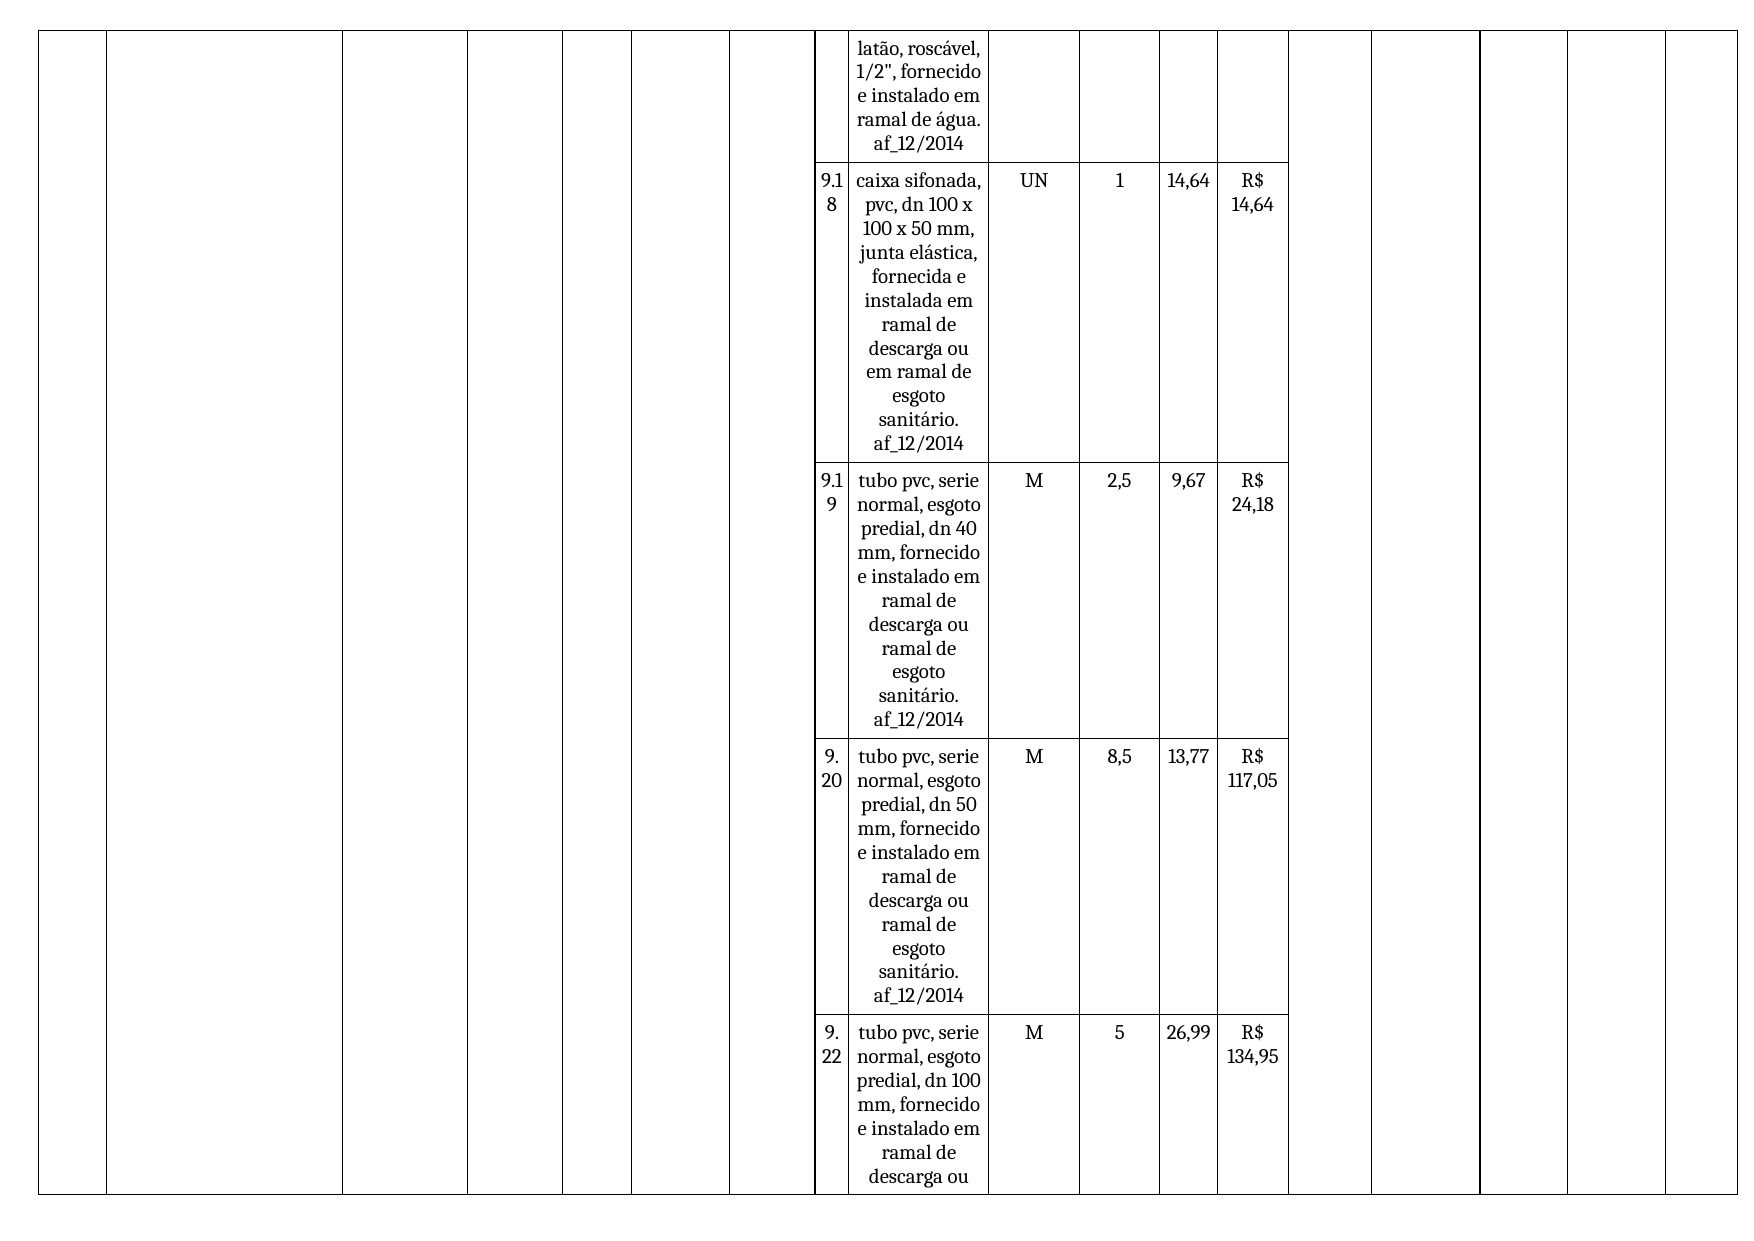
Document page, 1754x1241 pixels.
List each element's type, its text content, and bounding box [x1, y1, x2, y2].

table_cell [632, 31, 729, 1194]
table_cell [1568, 31, 1665, 1194]
table_cell R$ 24,18 [1218, 463, 1288, 738]
table_cell M [989, 1015, 1079, 1194]
table_cell 9.18 [816, 163, 848, 462]
table_cell [816, 31, 848, 162]
table_cell 9.20 [816, 739, 848, 1014]
table_cell R$ 117,05 [1218, 739, 1288, 1014]
table_cell [1372, 31, 1479, 1194]
table_cell 14,64 [1160, 163, 1217, 462]
table_cell [1080, 31, 1159, 162]
table_cell [1481, 31, 1567, 1194]
table_cell 9,67 [1160, 463, 1217, 738]
table_cell R$ 14,64 [1218, 163, 1288, 462]
table_cell [1160, 31, 1217, 162]
table_cell 13,77 [1160, 739, 1217, 1014]
table_cell R$ 134,95 [1218, 1015, 1288, 1194]
table_cell latão, roscável, 1/2", fornecido e instalado em ramal de água. af_12/2014 [849, 31, 988, 162]
table_cell tubo pvc, serie normal, esgoto predial, dn 50 mm, fornecido e instalado em ramal de descarga ou ramal de esgoto sanitário. af_12/2014 [849, 739, 988, 1014]
table_cell [343, 31, 467, 1194]
table_cell [1289, 31, 1371, 1194]
table_cell 26,99 [1160, 1015, 1217, 1194]
table_cell [730, 31, 814, 1194]
table_cell UN [989, 163, 1079, 462]
table_cell 1 [1080, 163, 1159, 462]
table_cell M [989, 739, 1079, 1014]
table_cell [107, 31, 342, 1194]
table_cell 9.22 [816, 1015, 848, 1194]
table_cell 9.19 [816, 463, 848, 738]
table_cell [468, 31, 562, 1194]
table_cell tubo pvc, serie normal, esgoto predial, dn 40 mm, fornecido e instalado em ramal de descarga ou ramal de esgoto sanitário. af_12/2014 [849, 463, 988, 738]
table_cell 8,5 [1080, 739, 1159, 1014]
table_cell [989, 31, 1079, 162]
table_cell [39, 31, 106, 1194]
table_cell 2,5 [1080, 463, 1159, 738]
table_cell [1218, 31, 1288, 162]
table_cell M [989, 463, 1079, 738]
table_cell 5 [1080, 1015, 1159, 1194]
table_cell tubo pvc, serie normal, esgoto predial, dn 100 mm, fornecido e instalado em ramal de descarga ou [849, 1015, 988, 1194]
table_cell [563, 31, 631, 1194]
table_cell [1666, 31, 1737, 1194]
table_cell caixa sifonada, pvc, dn 100 x 100 x 50 mm, junta elástica, fornecida e instalada em ramal de descarga ou em ramal de esgoto sanitário. af_12/2014 [849, 163, 988, 462]
